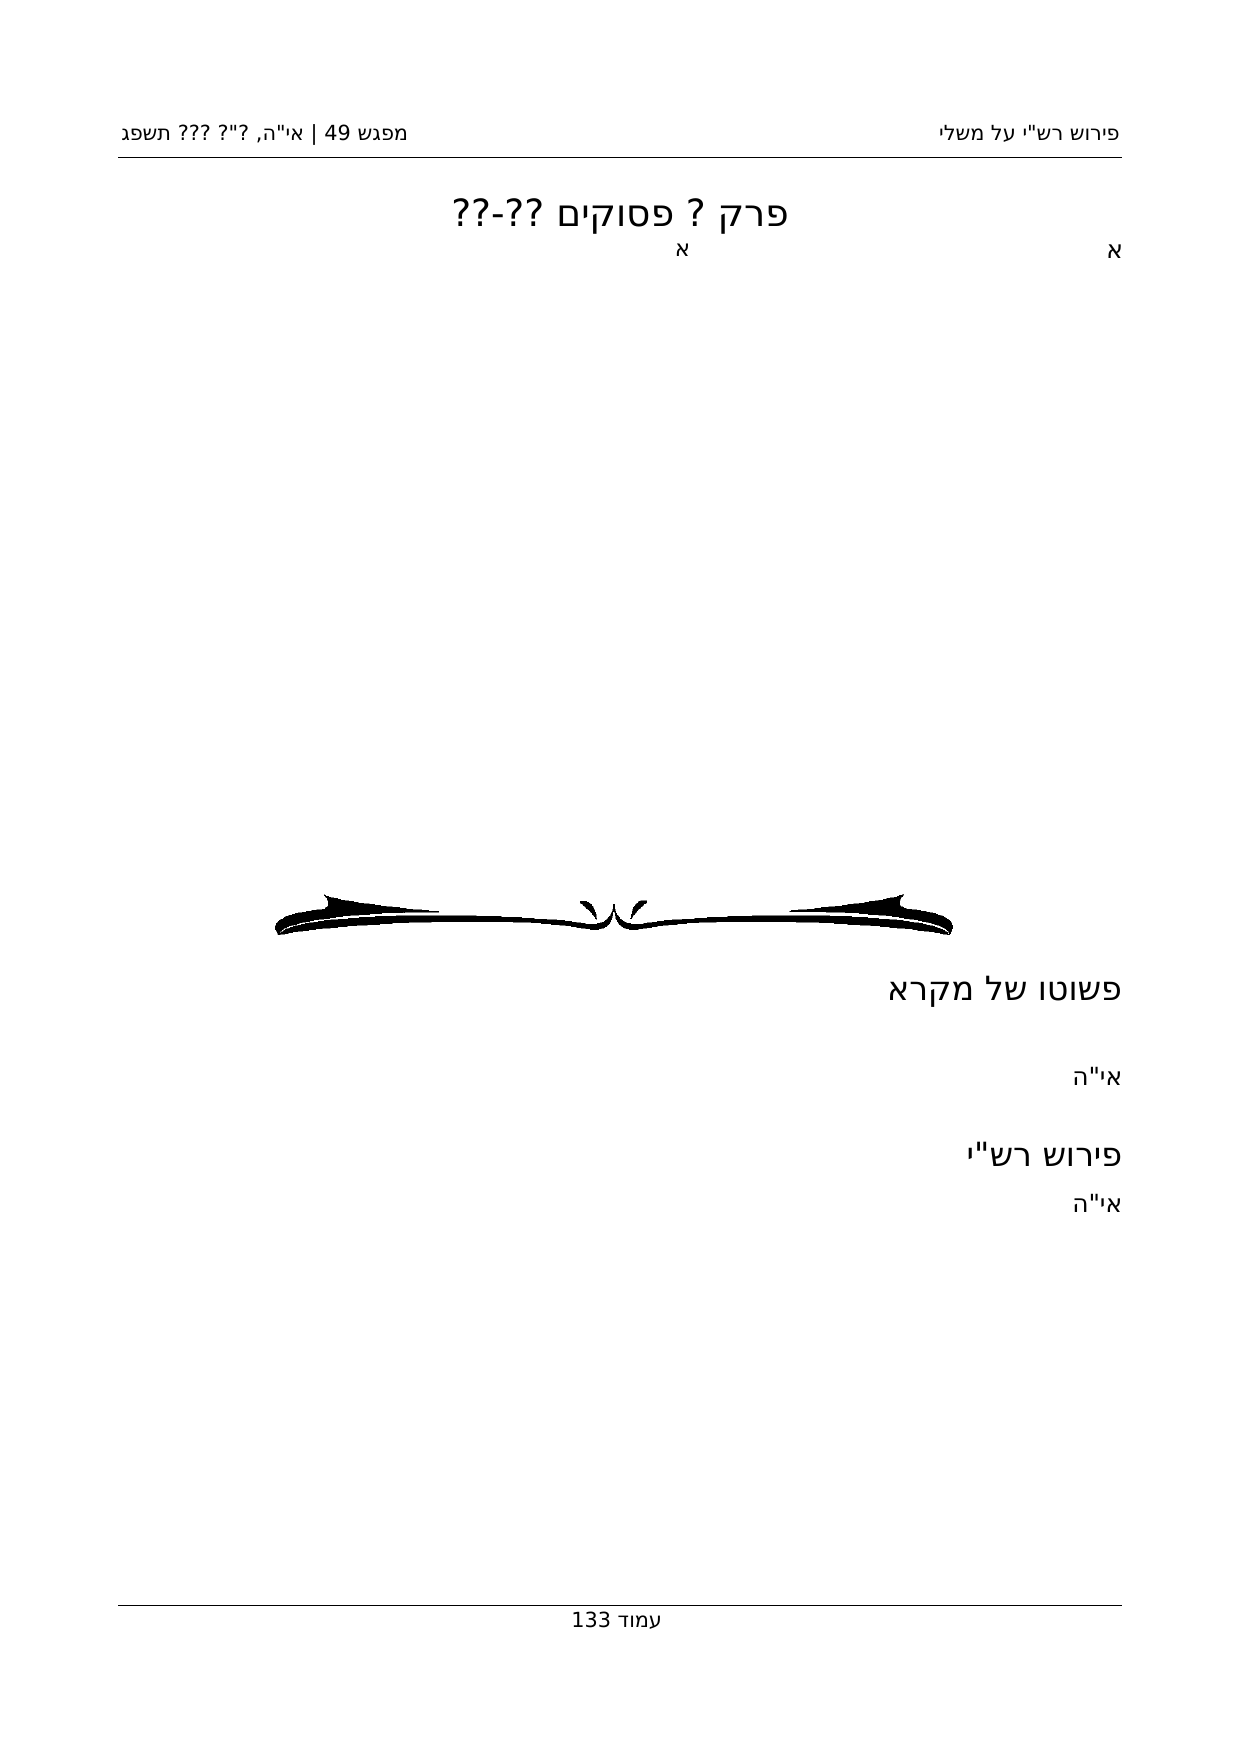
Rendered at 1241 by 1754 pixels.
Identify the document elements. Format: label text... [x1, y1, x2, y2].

table_cell [118, 301, 690, 335]
table_header א [118, 235, 690, 267]
table_cell [118, 335, 690, 369]
table_cell [690, 675, 709, 709]
table_header [690, 235, 709, 267]
table_cell [118, 505, 690, 539]
table_cell [709, 812, 1123, 846]
text אי"ה [118, 1062, 1122, 1091]
table_cell [709, 641, 1123, 675]
table_cell [690, 335, 709, 369]
table_cell [690, 539, 709, 573]
table_cell [690, 301, 709, 335]
table_cell [118, 403, 690, 437]
table_cell [118, 369, 690, 403]
table_cell [709, 437, 1123, 471]
table_cell [709, 505, 1123, 539]
table_cell [709, 301, 1123, 335]
table_cell [709, 403, 1123, 437]
table_cell [690, 267, 709, 301]
table_cell [118, 471, 690, 505]
table_cell [118, 607, 690, 641]
table_cell [118, 539, 690, 573]
table_cell [118, 437, 690, 471]
table_cell [709, 710, 1123, 743]
text אי"ה [118, 1189, 1122, 1218]
table_cell [709, 778, 1123, 812]
text פרק ? פסוקים ??-?? [118, 192, 1122, 235]
table_cell [690, 505, 709, 539]
table_cell [118, 675, 690, 709]
table_cell [690, 573, 709, 607]
table_cell [118, 744, 690, 778]
table_cell [709, 607, 1123, 641]
table_cell [709, 539, 1123, 573]
table_cell [690, 778, 709, 812]
table_cell [118, 641, 690, 675]
table_cell [118, 267, 690, 301]
table_cell [709, 573, 1123, 607]
text פירוש רש"י [118, 1135, 1122, 1174]
table_cell [709, 675, 1123, 709]
table_header א [709, 235, 1123, 267]
table_cell [118, 573, 690, 607]
table_cell [709, 267, 1123, 301]
table_cell [690, 641, 709, 675]
table_cell [118, 812, 690, 846]
table_cell [709, 369, 1123, 403]
table_cell [690, 607, 709, 641]
table_cell [709, 471, 1123, 505]
table_cell [709, 744, 1123, 778]
table_cell [690, 369, 709, 403]
table_cell [690, 812, 709, 846]
table_cell [690, 710, 709, 743]
table_cell [118, 778, 690, 812]
table_cell [690, 744, 709, 778]
table_cell [118, 710, 690, 743]
table_cell [709, 335, 1123, 369]
table_cell [690, 403, 709, 437]
text פשוטו של מקרא [118, 969, 1122, 1008]
table_cell [690, 471, 709, 505]
table_cell [690, 437, 709, 471]
picture [272, 892, 954, 941]
